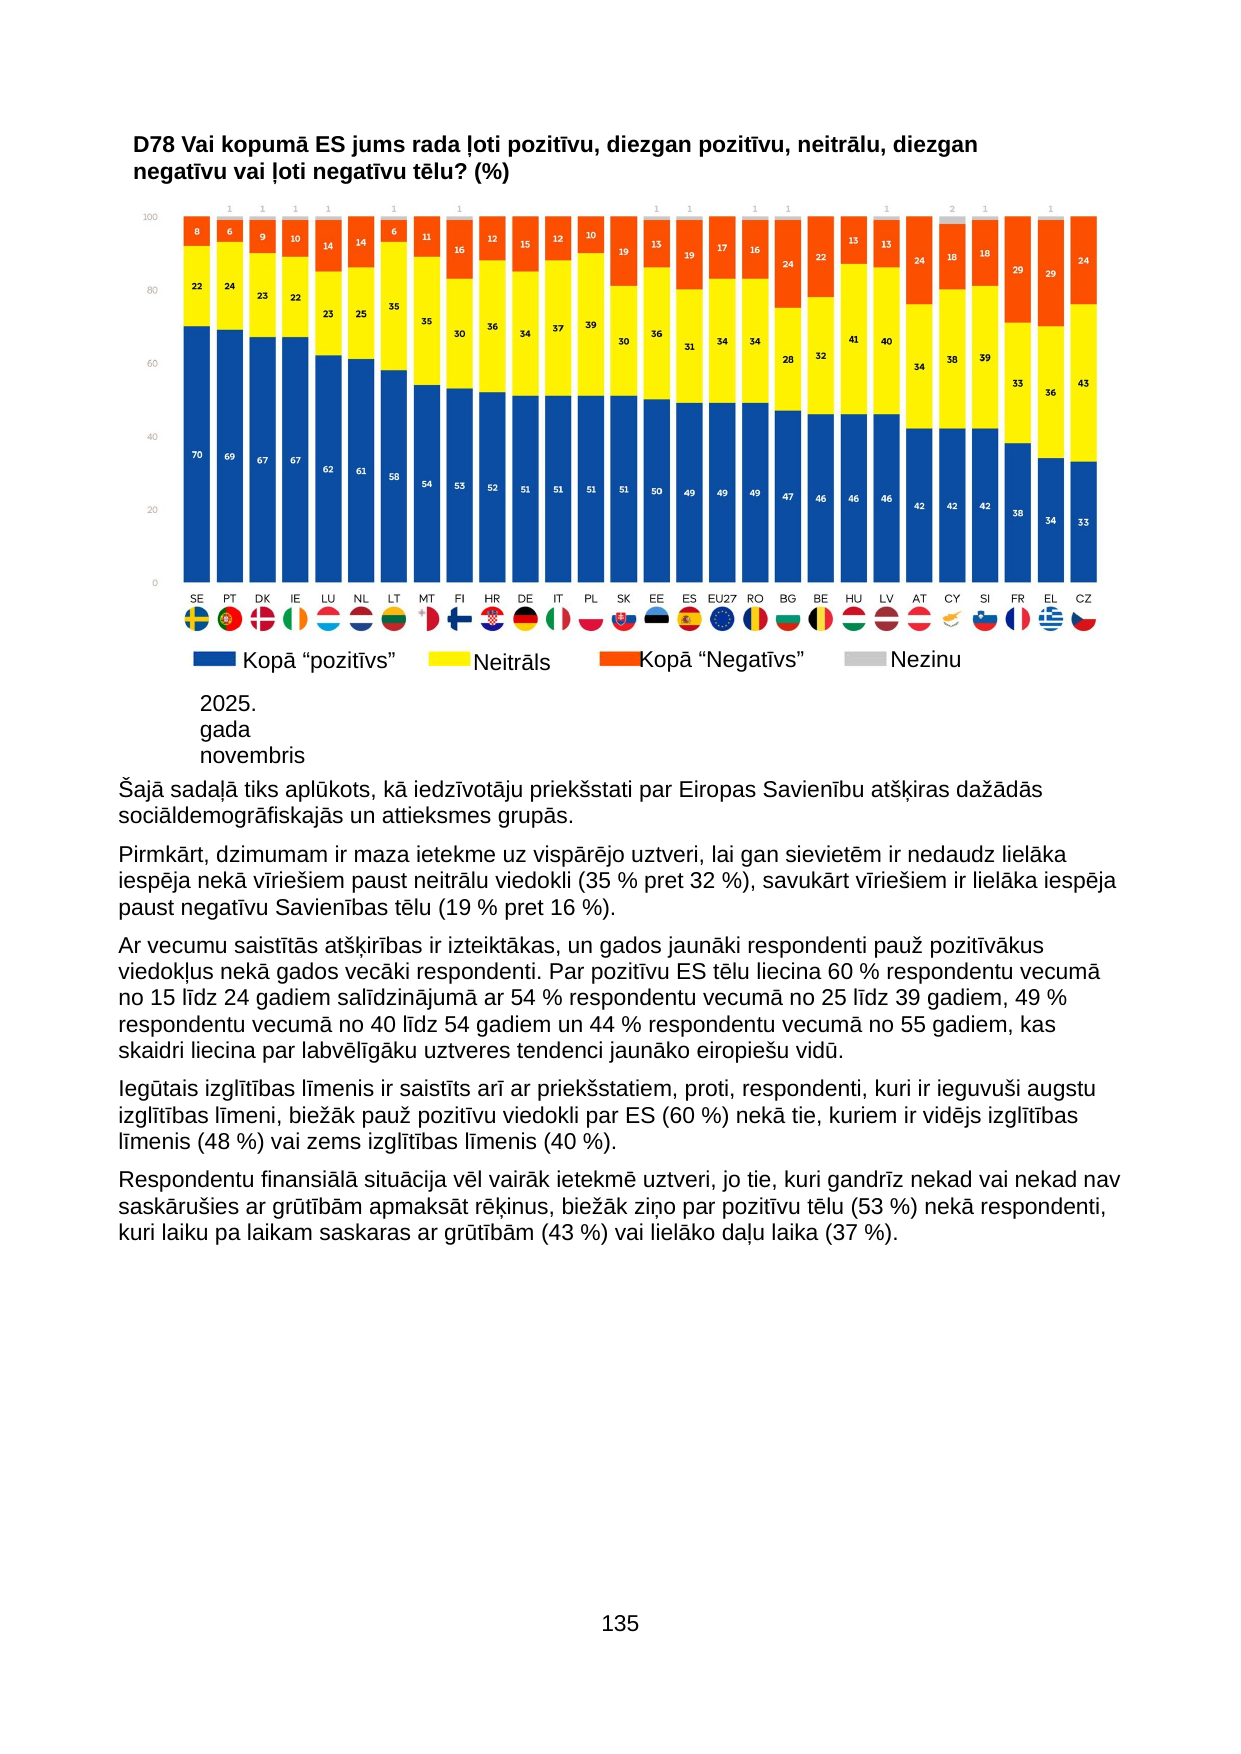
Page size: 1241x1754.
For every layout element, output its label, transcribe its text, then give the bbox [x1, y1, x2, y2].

text Pirmkārt, dzimumam ir maza ietekme uz vispārējo uztveri, lai gan sievietēm ir nedaudz lielāka iespēja nekā vīriešiem paust neitrālu viedokli (35 % pret 32 %), savukārt vīriešiem ir lielāka iespēja paust negatīvu Savienības tēlu (19 % pret 16 %). [118, 841, 1122, 920]
picture [139, 200, 1108, 636]
picture [738, 656, 744, 666]
text Šajā sadaļā tiks aplūkots, kā iedzīvotāju priekšstati par Eiropas Savienību atšķiras dažādās sociāldemogrāfiskajās un attieksmes grupās. [118, 124, 1122, 829]
picture [524, 664, 531, 670]
text Iegūtais izglītības līmenis ir saistīts arī ar priekšstatiem, proti, respondenti, kuri ir ieguvuši augstu izglītības līmeni, biežāk pauž pozitīvu viedokli par ES (60 %) nekā tie, kuriem ir vidējs izglītības līmenis (48 %) vai zems izglītības līmenis (40 %). [118, 1075, 1122, 1154]
text Respondentu finansiālā situācija vēl vairāk ietekmē uztveri, jo tie, kuri gandrīz nekad vai nekad nav saskārušies ar grūtībām apmaksāt rēķinus, biežāk ziņo par pozitīvu tēlu (53 %) nekā respondenti, kuri laiku pa laikam saskaras ar grūtībām (43 %) vai lielāko daļu laika (37 %). [118, 1166, 1122, 1245]
picture [477, 658, 485, 670]
picture [189, 646, 887, 670]
text Ar vecumu saistītās atšķirības ir izteiktākas, un gados jaunāki respondenti pauž pozitīvākus viedokļus nekā gados vecāki respondenti. Par pozitīvu ES tēlu liecina 60 % respondentu vecumā no 15 līdz 24 gadiem salīdzinājumā ar 54 % respondentu vecumā no 25 līdz 39 gadiem, 49 % respondentu vecumā no 40 līdz 54 gadiem un 44 % respondentu vecumā no 55 gadiem, kas skaidri liecina par labvēlīgāku uztveres tendenci jaunāko eiropiešu vidū. [118, 932, 1122, 1063]
